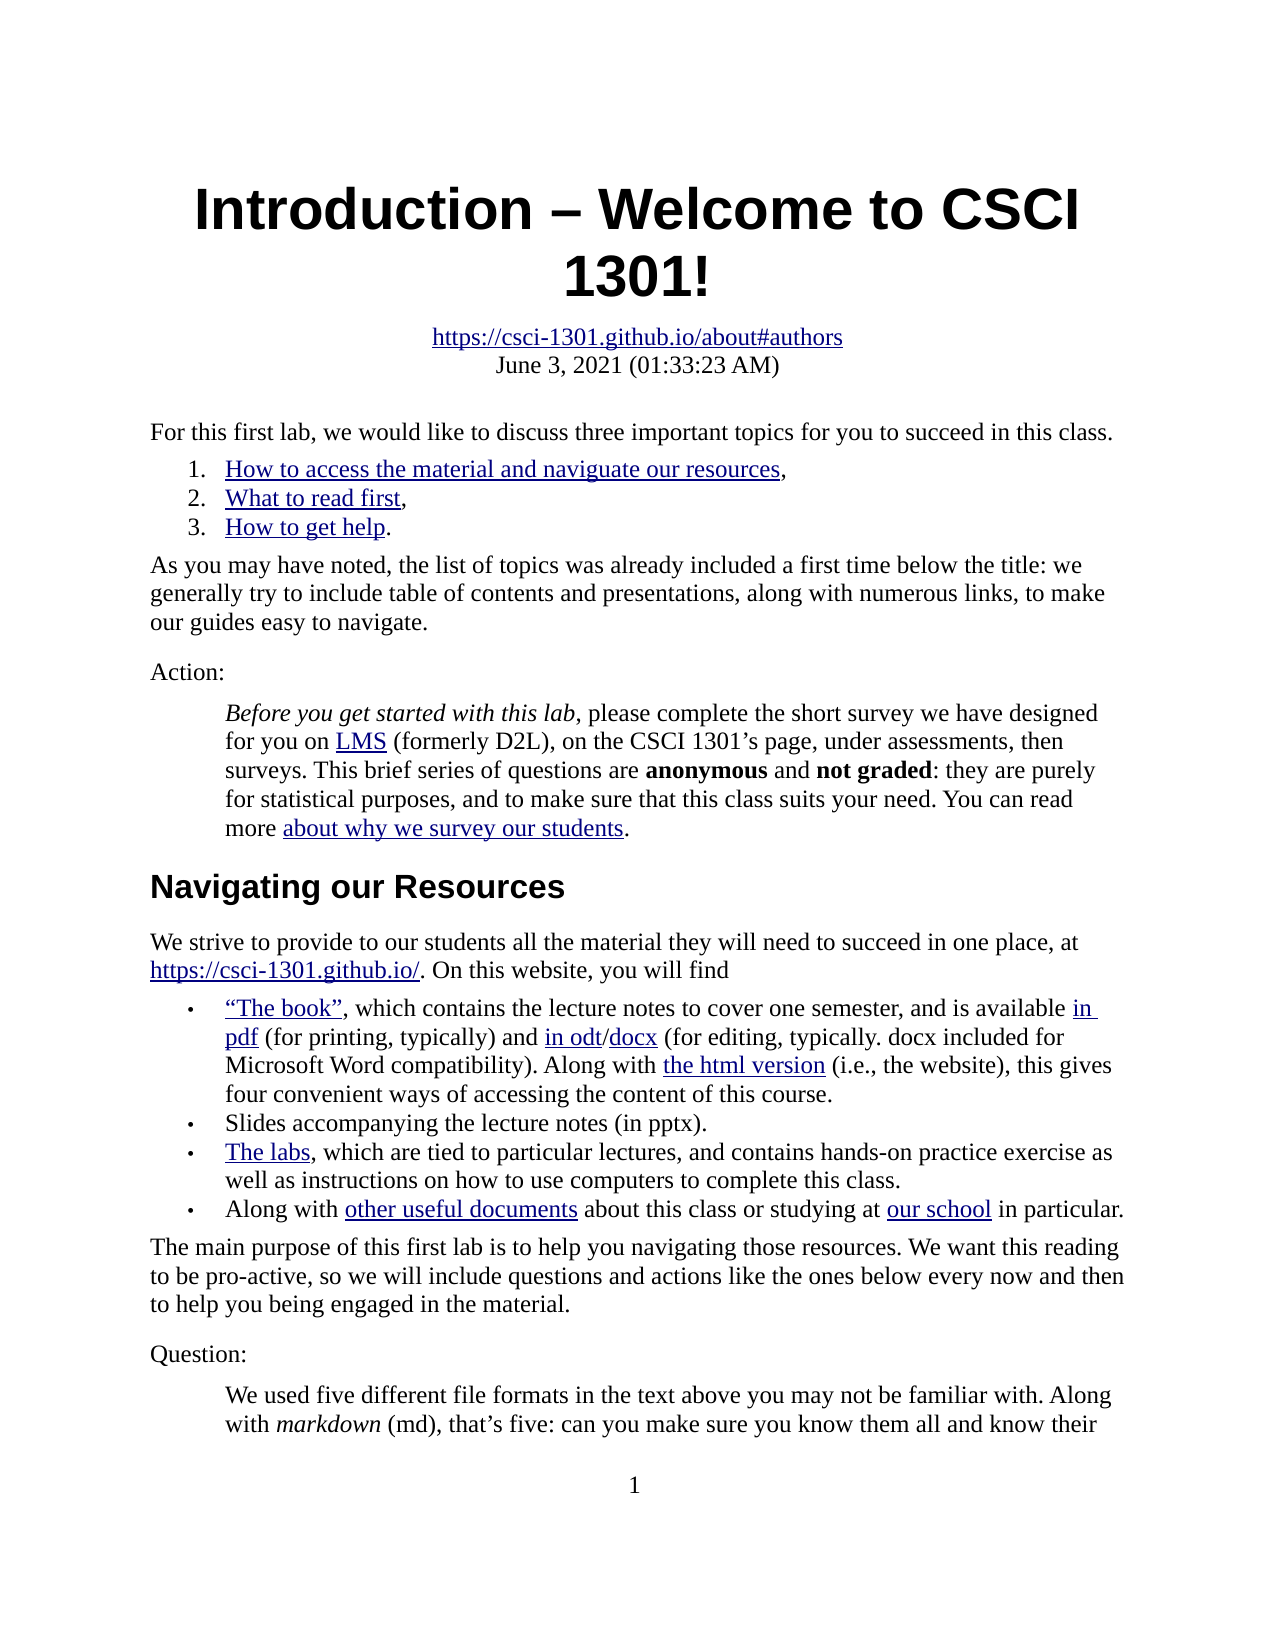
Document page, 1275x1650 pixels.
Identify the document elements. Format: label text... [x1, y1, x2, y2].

list Along with other useful documents about this class or studying at our school in particular. [187, 1194, 1125, 1223]
text As you may have noted, the list of topics was already included a first time below the title: we generally try to include table of contents and presentations, along with numerous links, to make our guides easy to navigate. [150, 550, 1125, 636]
list Slides accompanying the lecture notes (in pptx). [187, 1108, 1125, 1137]
list How to get help. [187, 512, 1125, 541]
list The labs, which are tied to particular lectures, and contains hands-on practice exercise as well as instructions on how to use computers to complete this class. [187, 1137, 1125, 1194]
text We used five different file formats in the text above you may not be familiar with. Along with markdown (md), that’s five: can you make sure you know them all and know their [225, 1380, 1125, 1437]
text We strive to provide to our students all the material they will need to succeed in one place, at https://csci-1301.github.io/. On this website, you will find [150, 927, 1125, 984]
subtitle Navigating our Resources [150, 866, 1125, 905]
text June 3, 2021 (01:33:23 AM) [150, 350, 1125, 379]
title Introduction – Welcome to CSCI 1301! [150, 175, 1125, 309]
text Question: [150, 1339, 1125, 1368]
text The main purpose of this first lab is to help you navigating those resources. We want this reading to be pro-active, so we will include questions and actions like the ones below every now and then to help you being engaged in the material. [150, 1232, 1125, 1318]
text For this first lab, we would like to discuss three important topics for you to succeed in this class. [150, 417, 1125, 446]
text Action: [150, 657, 1125, 686]
list “The book”, which contains the lecture notes to cover one semester, and is available in pdf (for printing, typically) and in odt/docx (for editing, typically. docx included for Microsoft Word compatibility). Along with the html version (i.e., the website), this gives four convenient ways of accessing the content of this course. [187, 993, 1125, 1108]
list How to access the material and naviguate our resources, [187, 454, 1125, 483]
text https://csci-1301.github.io/about#authors [150, 322, 1125, 350]
list What to read first, [187, 483, 1125, 512]
text Before you get started with this lab, please complete the short survey we have designed for you on LMS (formerly D2L), on the CSCI 1301’s page, under assessments, then surveys. This brief series of questions are anonymous and not graded: they are purely for statistical purposes, and to make sure that this class suits your need. You can read more about why we survey our students. [225, 698, 1125, 841]
